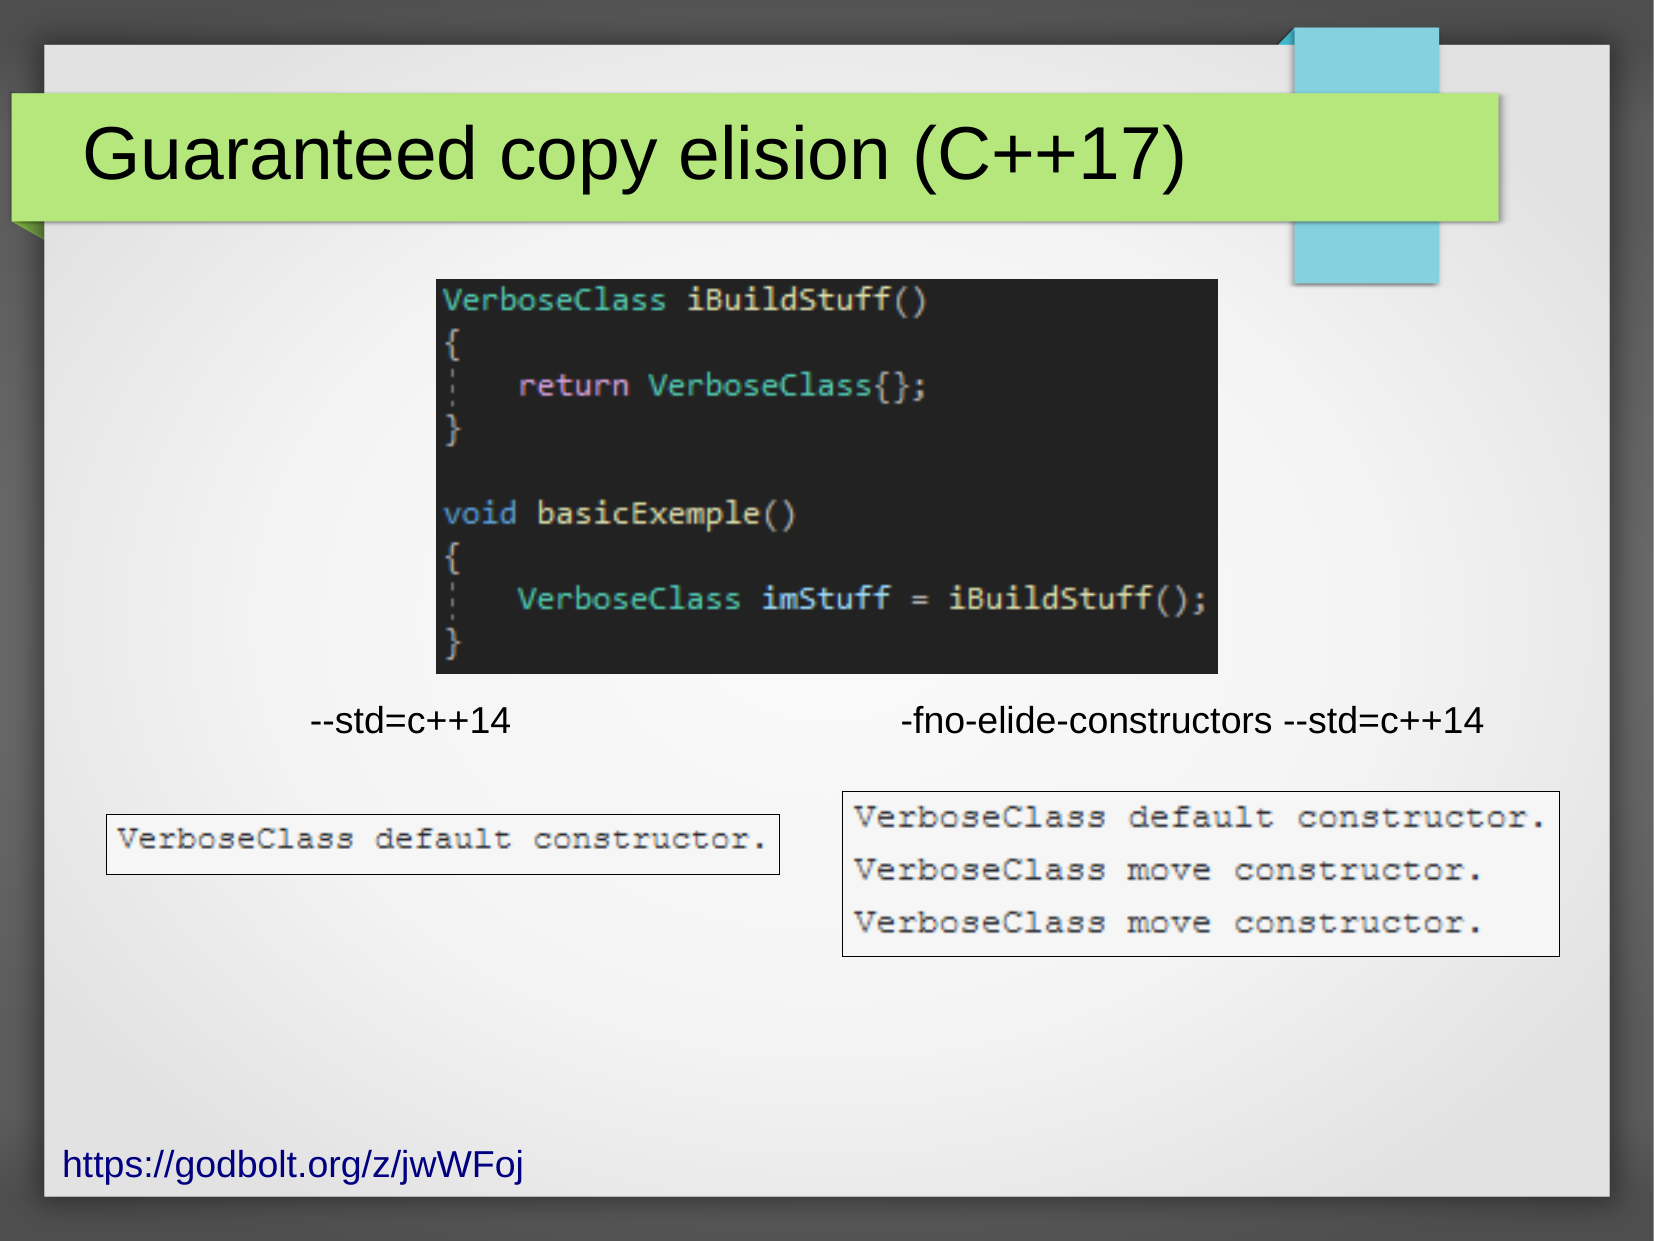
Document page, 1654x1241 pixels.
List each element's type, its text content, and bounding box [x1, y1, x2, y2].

text_box https://godbolt.org/z/jwWFoj [47, 1136, 540, 1193]
text_box --std=c++14 [295, 692, 556, 756]
title Guaranteed copy elision (C++17) [82, 94, 1264, 213]
picture [0, 0, 1654, 1241]
text_box -fno-elide-constructors --std=c++14 [885, 692, 1512, 756]
